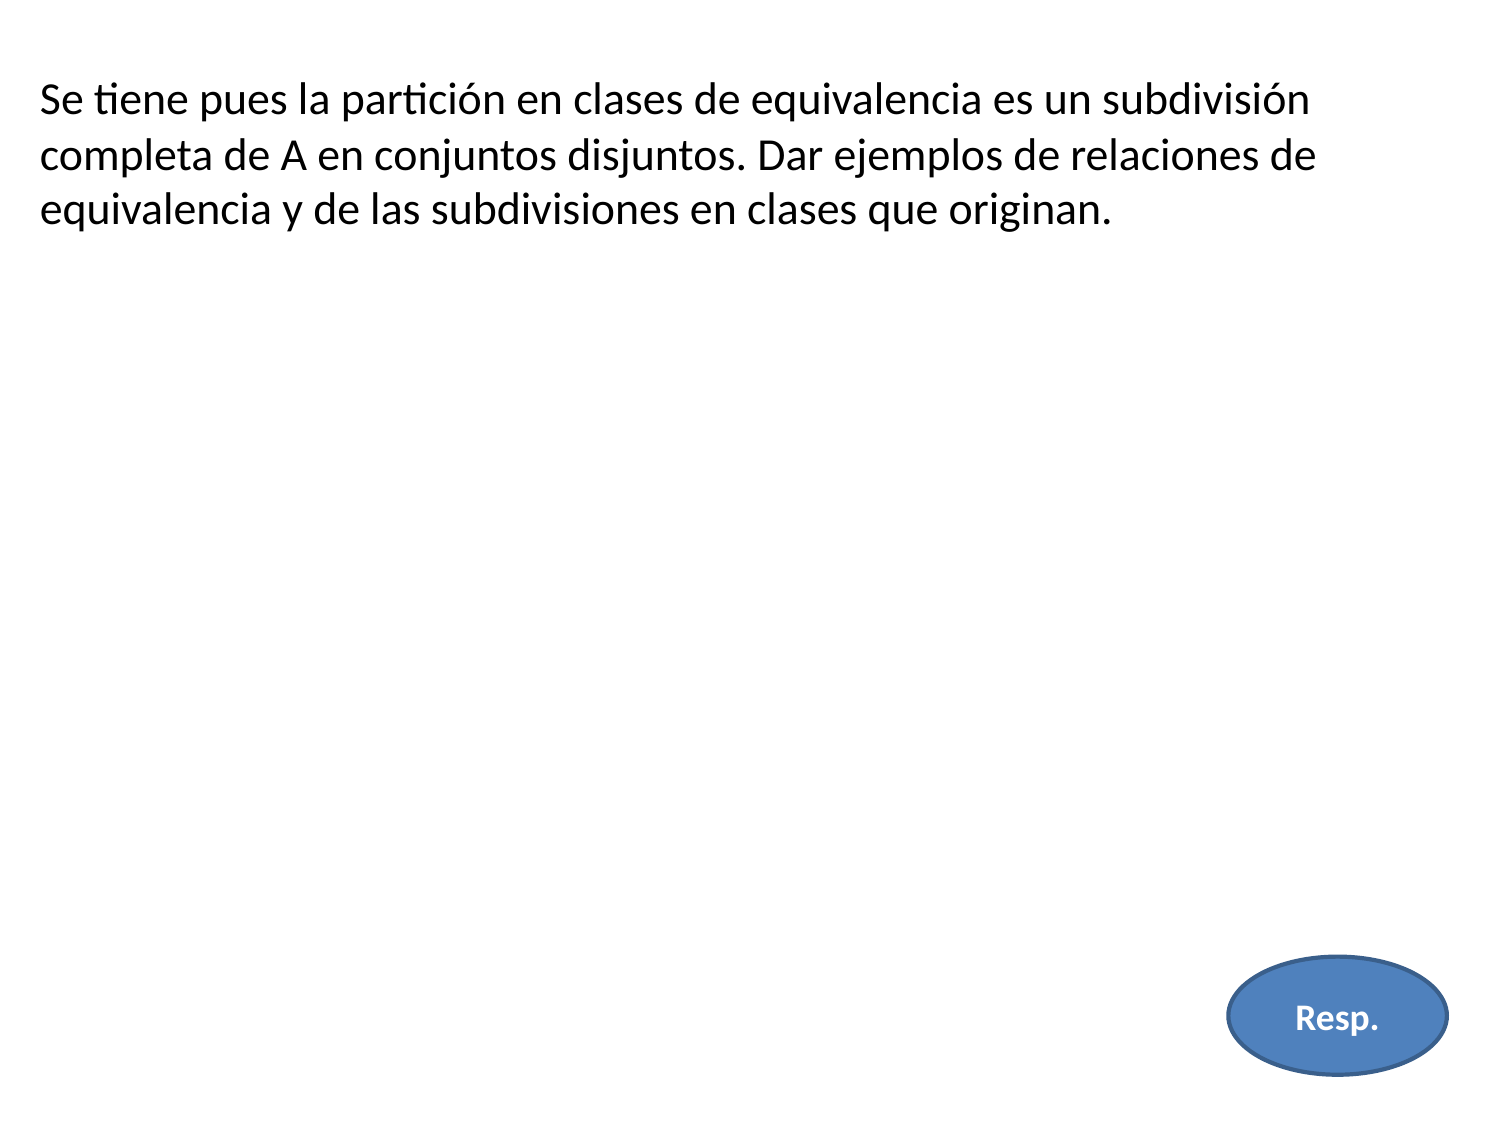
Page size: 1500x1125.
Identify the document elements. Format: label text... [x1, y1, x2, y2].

text_box Resp. [1228, 956, 1447, 1075]
title Se tiene pues la partición en clases de equivalencia es un subdivisión completa de A en conjuntos disjuntos. Dar ejemplos de relaciones de equivalencia y de las subdivisiones en clases que originan. [24, 42, 1478, 256]
